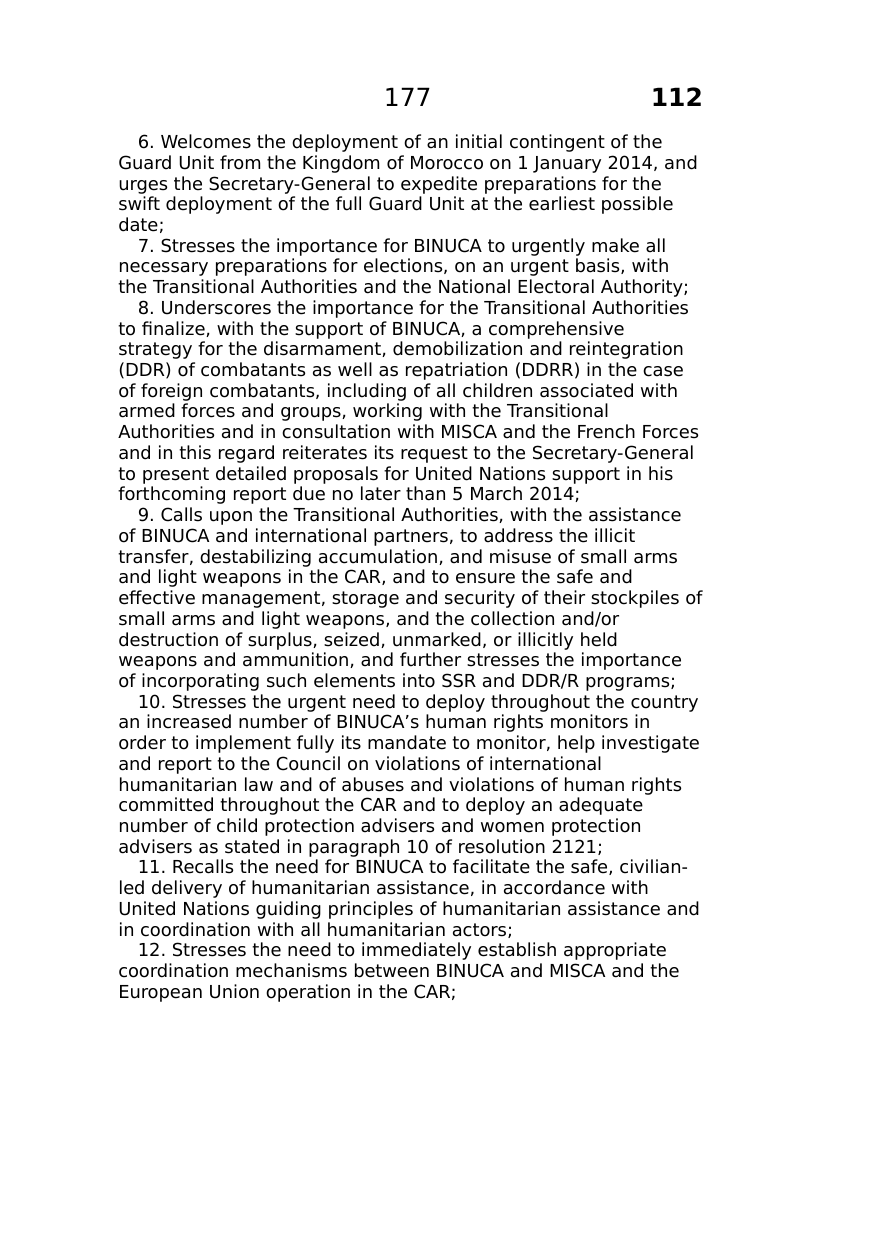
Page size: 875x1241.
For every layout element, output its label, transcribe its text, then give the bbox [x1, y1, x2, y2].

text 11. Recalls the need for BINUCA to facilitate the safe, civilian-led delivery of humanitarian assistance, in accordance with United Nations guiding principles of humanitarian assistance and in coordination with all humanitarian actors; [118, 857, 703, 940]
text 6. Welcomes the deployment of an initial contingent of the Guard Unit from the Kingdom of Morocco on 1 January 2014, and urges the Secretary-General to expedite preparations for the swift deployment of the full Guard Unit at the earliest possible date; [118, 132, 703, 236]
text 9. Calls upon the Transitional Authorities, with the assistance of BINUCA and international partners, to address the illicit transfer, destabilizing accumulation, and misuse of small arms and light weapons in the CAR, and to ensure the safe and effective management, storage and security of their stockpiles of small arms and light weapons, and the collection and/or destruction of surplus, seized, unmarked, or illicitly held weapons and ammunition, and further stresses the importance of incorporating such elements into SSR and DDR/R programs; [118, 505, 703, 692]
text 7. Stresses the importance for BINUCA to urgently make all necessary preparations for elections, on an urgent basis, with the Transitional Authorities and the National Electoral Authority; [118, 236, 703, 298]
text 10. Stresses the urgent need to deploy throughout the country an increased number of BINUCA’s human rights monitors in order to implement fully its mandate to monitor, help investigate and report to the Council on violations of international humanitarian law and of abuses and violations of human rights committed throughout the CAR and to deploy an adequate number of child protection advisers and women protection advisers as stated in paragraph 10 of resolution 2121; [118, 692, 703, 857]
text 12. Stresses the need to immediately establish appropriate coordination mechanisms between BINUCA and MISCA and the European Union operation in the CAR; [118, 940, 703, 1002]
text 8. Underscores the importance for the Transitional Authorities to finalize, with the support of BINUCA, a comprehensive strategy for the disarmament, demobilization and reintegration (DDR) of combatants as well as repatriation (DDRR) in the case of foreign combatants, including of all children associated with armed forces and groups, working with the Transitional Authorities and in consultation with MISCA and the French Forces and in this regard reiterates its request to the Secretary-General to present detailed proposals for United Nations support in his forthcoming report due no later than 5 March 2014; [118, 298, 703, 505]
